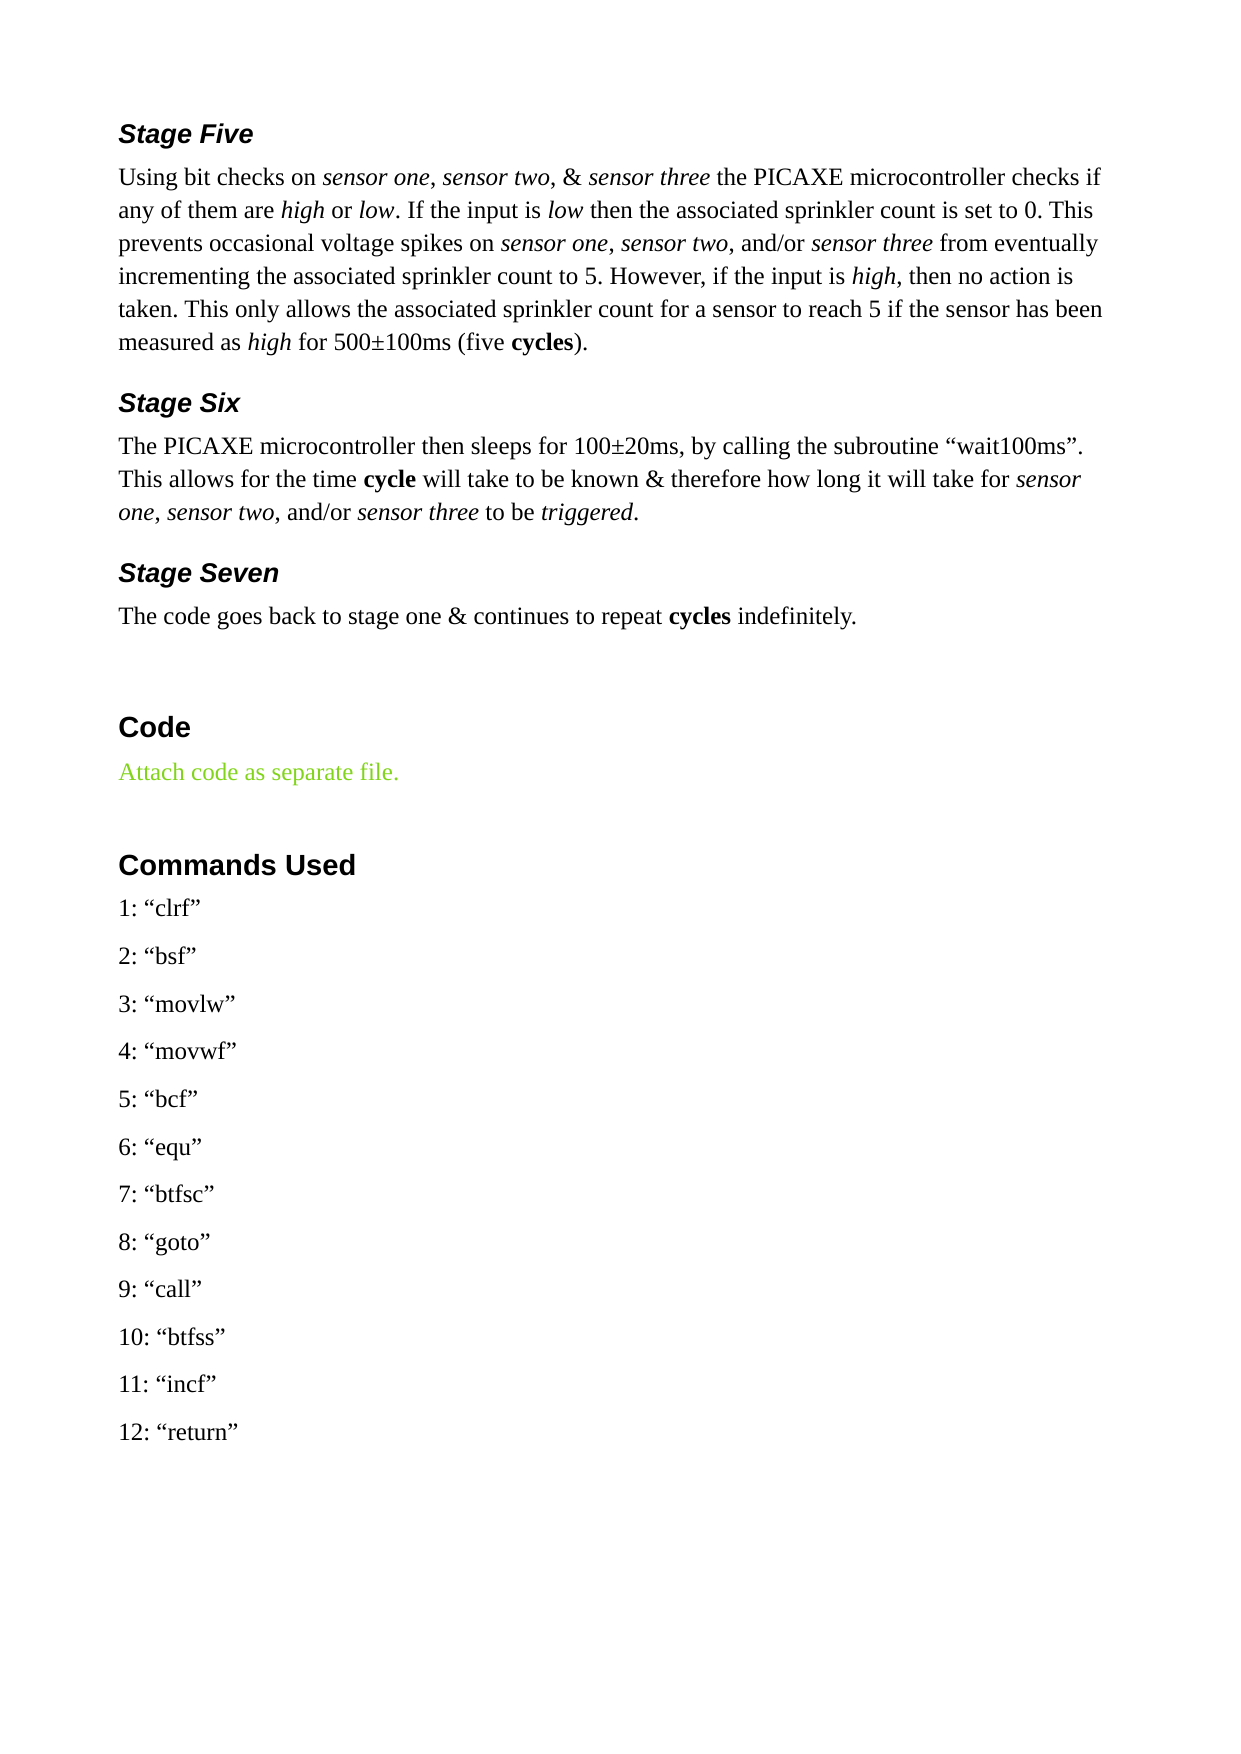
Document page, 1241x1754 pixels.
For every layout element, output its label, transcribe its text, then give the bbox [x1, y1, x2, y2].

subtitle Commands Used [118, 847, 1122, 881]
subtitle Code [118, 711, 1122, 744]
text 12: “return” [118, 1417, 1122, 1446]
text 6: “equ” [118, 1132, 1122, 1160]
text 3: “movlw” [118, 989, 1122, 1017]
subtitle Stage Six [118, 387, 1122, 418]
text 7: “btfsc” [118, 1179, 1122, 1208]
text The code goes back to stage one & continues to repeat cycles indefinitely. [118, 601, 1122, 629]
text 9: “call” [118, 1274, 1122, 1303]
subtitle Stage Five [118, 118, 1122, 149]
text Attach code as separate file. [118, 757, 1122, 785]
subtitle Stage Seven [118, 557, 1122, 588]
text 4: “movwf” [118, 1036, 1122, 1065]
text 5: “bcf” [118, 1084, 1122, 1113]
text Using bit checks on sensor one, sensor two, & sensor three the PICAXE microcontroller checks if any of them are high or low. If the input is low then the associated sprinkler count is set to 0. This prevents occasional voltage spikes on sensor one, sensor two, and/or sensor three from eventually incrementing the associated sprinkler count to 5. However, if the input is high, then no action is taken. This only allows the associated sprinkler count for a sensor to reach 5 if the sensor has been measured as high for 500±100ms (five cycles). [118, 162, 1122, 356]
text 1: “clrf” [118, 893, 1122, 922]
text 8: “goto” [118, 1227, 1122, 1256]
text The PICAXE microcontroller then sleeps for 100±20ms, by calling the subroutine “wait100ms”. This allows for the time cycle will take to be known & therefore how long it will take for sensor one, sensor two, and/or sensor three to be triggered. [118, 431, 1122, 526]
text 11: “incf” [118, 1369, 1122, 1398]
text 10: “btfss” [118, 1322, 1122, 1351]
text 2: “bsf” [118, 941, 1122, 970]
